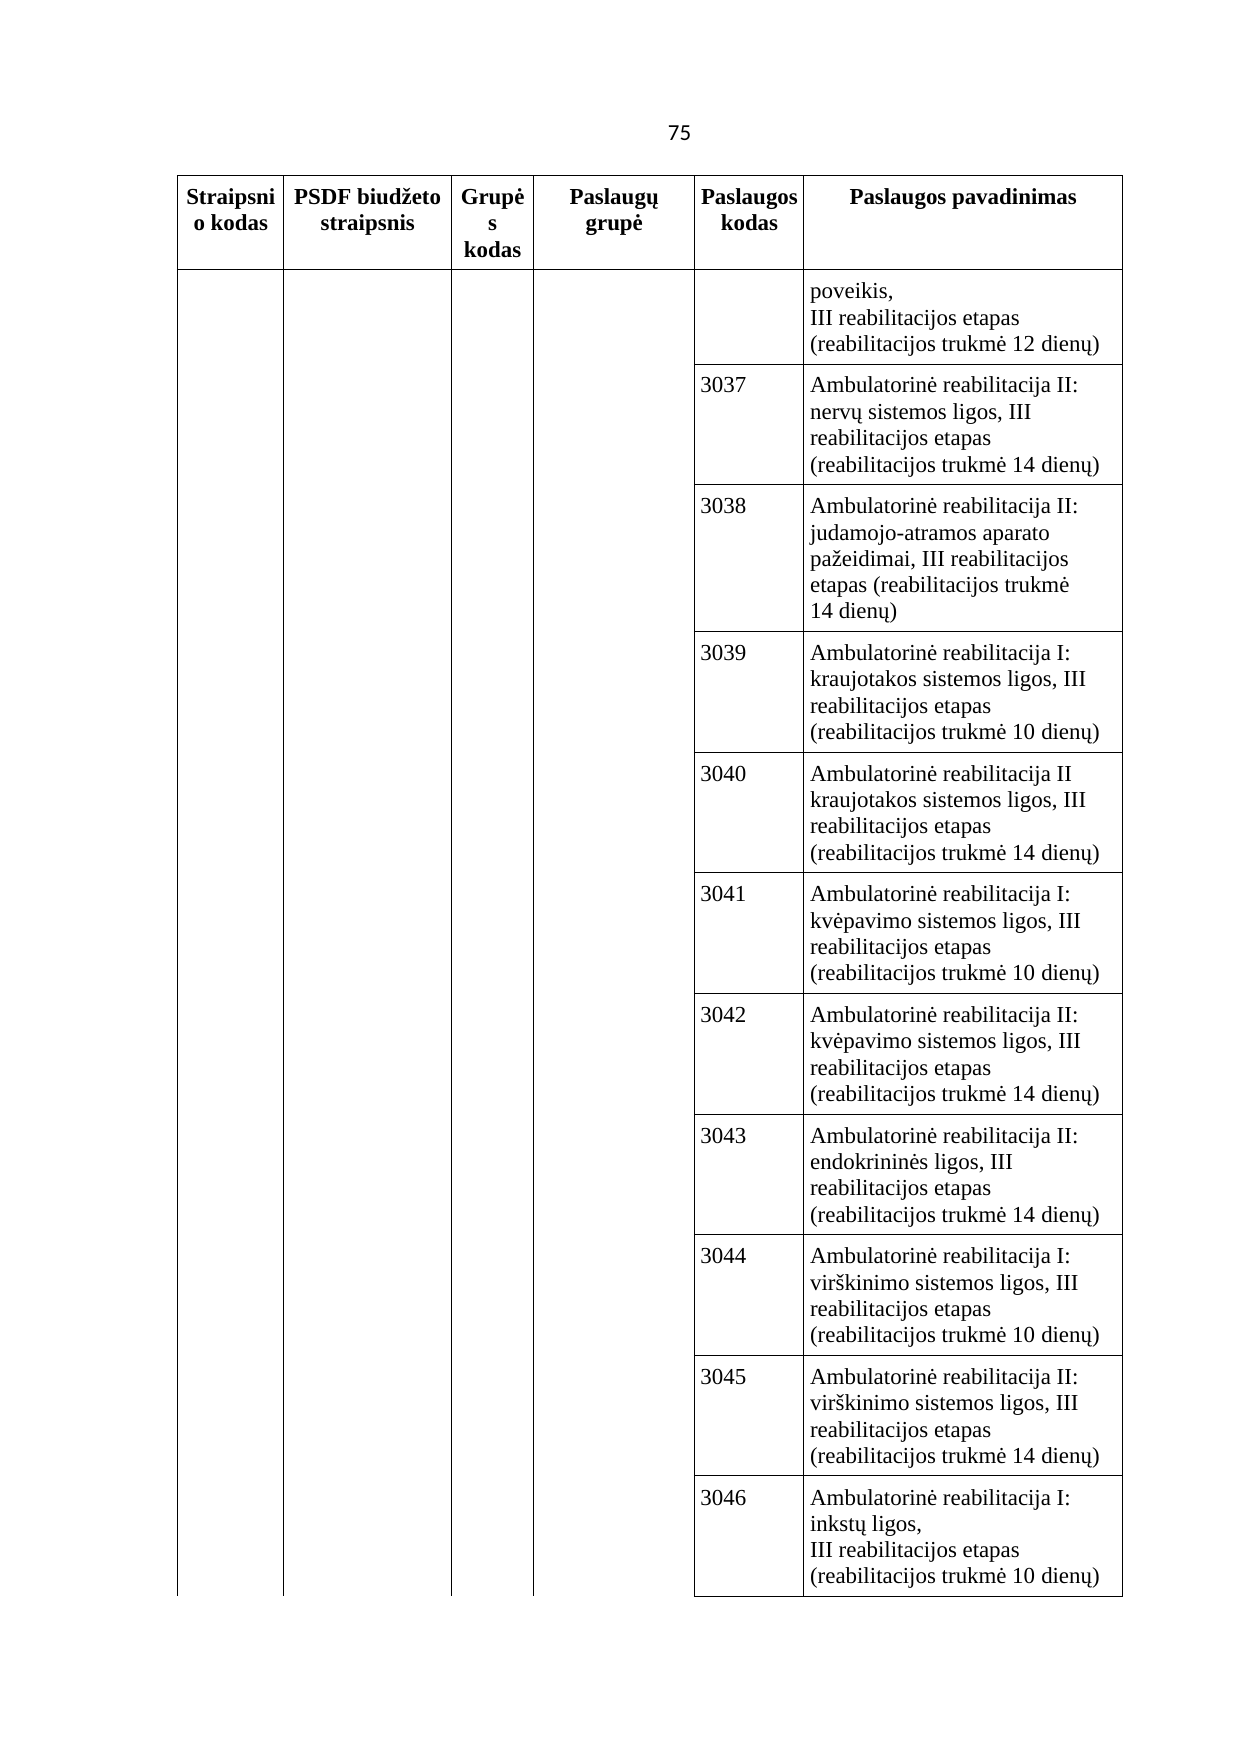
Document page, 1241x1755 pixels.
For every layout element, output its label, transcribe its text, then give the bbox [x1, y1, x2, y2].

table_cell [534, 484, 694, 631]
table_cell [452, 364, 533, 484]
table_cell Ambulatorinė reabilitacija II: virškinimo sistemos ligos, III reabilitacijos etapas (reabilitacijos trukmė 14 dienų) [804, 1356, 1122, 1475]
table_cell 3039 [695, 632, 803, 752]
table_cell [534, 631, 694, 752]
table_cell [534, 1355, 694, 1475]
table_cell [452, 752, 533, 872]
table_cell [284, 364, 451, 484]
table_cell [284, 1355, 451, 1475]
table_cell [695, 270, 803, 363]
table_cell 3044 [695, 1235, 803, 1355]
table_cell Ambulatorinė reabilitacija II: judamojo-atramos aparato pažeidimai, III reabilitacijos etapas (reabilitacijos trukmė 14 dienų) [804, 485, 1122, 631]
table_cell [452, 1234, 533, 1355]
table_header Straipsnio kodas [178, 176, 283, 269]
table_cell [284, 270, 451, 363]
table_cell [178, 364, 283, 484]
table_cell [178, 993, 283, 1113]
table_cell Ambulatorinė reabilitacija I: kvėpavimo sistemos ligos, III reabilitacijos etapas (reabilitacijos trukmė 10 dienų) [804, 873, 1122, 993]
table_header Paslaugos kodas [695, 176, 803, 269]
table_cell [452, 1355, 533, 1475]
table_cell 3040 [695, 753, 803, 872]
table_cell 3042 [695, 994, 803, 1113]
table_cell 3038 [695, 485, 803, 631]
table_header Paslaugos pavadinimas [804, 176, 1122, 269]
table_cell 3037 [695, 365, 803, 484]
table_cell Ambulatorinė reabilitacija I: virškinimo sistemos ligos, III reabilitacijos etapas (reabilitacijos trukmė 10 dienų) [804, 1235, 1122, 1355]
table_header Paslaugų grupė [534, 176, 694, 269]
table_cell Ambulatorinė reabilitacija I: inkstų ligos, III reabilitacijos etapas (reabilitacijos trukmė 10 dienų) [804, 1476, 1122, 1596]
table_cell [534, 1114, 694, 1234]
table_cell [284, 1234, 451, 1355]
table_cell 3043 [695, 1115, 803, 1234]
table_header Grupės kodas [452, 176, 533, 269]
table_cell [284, 752, 451, 872]
table_cell [178, 1355, 283, 1475]
table_cell [284, 993, 451, 1113]
table_cell [534, 872, 694, 993]
table_cell [534, 1234, 694, 1355]
table_cell poveikis, III reabilitacijos etapas (reabilitacijos trukmė 12 dienų) [804, 270, 1122, 363]
table_cell [284, 872, 451, 993]
table_cell [284, 484, 451, 631]
table_cell [178, 1114, 283, 1234]
table_cell [452, 484, 533, 631]
table_cell [178, 484, 283, 631]
table_cell Ambulatorinė reabilitacija II: endokrininės ligos, III reabilitacijos etapas (reabilitacijos trukmė 14 dienų) [804, 1115, 1122, 1234]
table_cell [534, 993, 694, 1113]
table_cell [178, 1475, 283, 1596]
table_cell [534, 270, 694, 363]
table_cell [284, 631, 451, 752]
table_cell 3046 [695, 1476, 803, 1596]
table_cell Ambulatorinė reabilitacija II: kvėpavimo sistemos ligos, III reabilitacijos etapas (reabilitacijos trukmė 14 dienų) [804, 994, 1122, 1113]
table_cell [178, 270, 283, 363]
table_cell [452, 1114, 533, 1234]
table_cell [178, 752, 283, 872]
table_cell 3041 [695, 873, 803, 993]
table_cell 3045 [695, 1356, 803, 1475]
table_cell Ambulatorinė reabilitacija II: nervų sistemos ligos, III reabilitacijos etapas (reabilitacijos trukmė 14 dienų) [804, 365, 1122, 484]
table_cell Ambulatorinė reabilitacija II kraujotakos sistemos ligos, III reabilitacijos etapas (reabilitacijos trukmė 14 dienų) [804, 753, 1122, 872]
table_cell [452, 872, 533, 993]
table_cell [452, 1475, 533, 1596]
table_cell [452, 270, 533, 363]
table_cell [284, 1475, 451, 1596]
table_cell [284, 1114, 451, 1234]
table_cell [534, 364, 694, 484]
table_cell [178, 872, 283, 993]
table_cell [452, 993, 533, 1113]
table_cell [178, 1234, 283, 1355]
table_header PSDF biudžeto straipsnis [284, 176, 451, 269]
table_cell [452, 631, 533, 752]
table_cell [178, 631, 283, 752]
table_cell [534, 1475, 694, 1596]
table_cell Ambulatorinė reabilitacija I: kraujotakos sistemos ligos, III reabilitacijos etapas (reabilitacijos trukmė 10 dienų) [804, 632, 1122, 752]
table_cell [534, 752, 694, 872]
